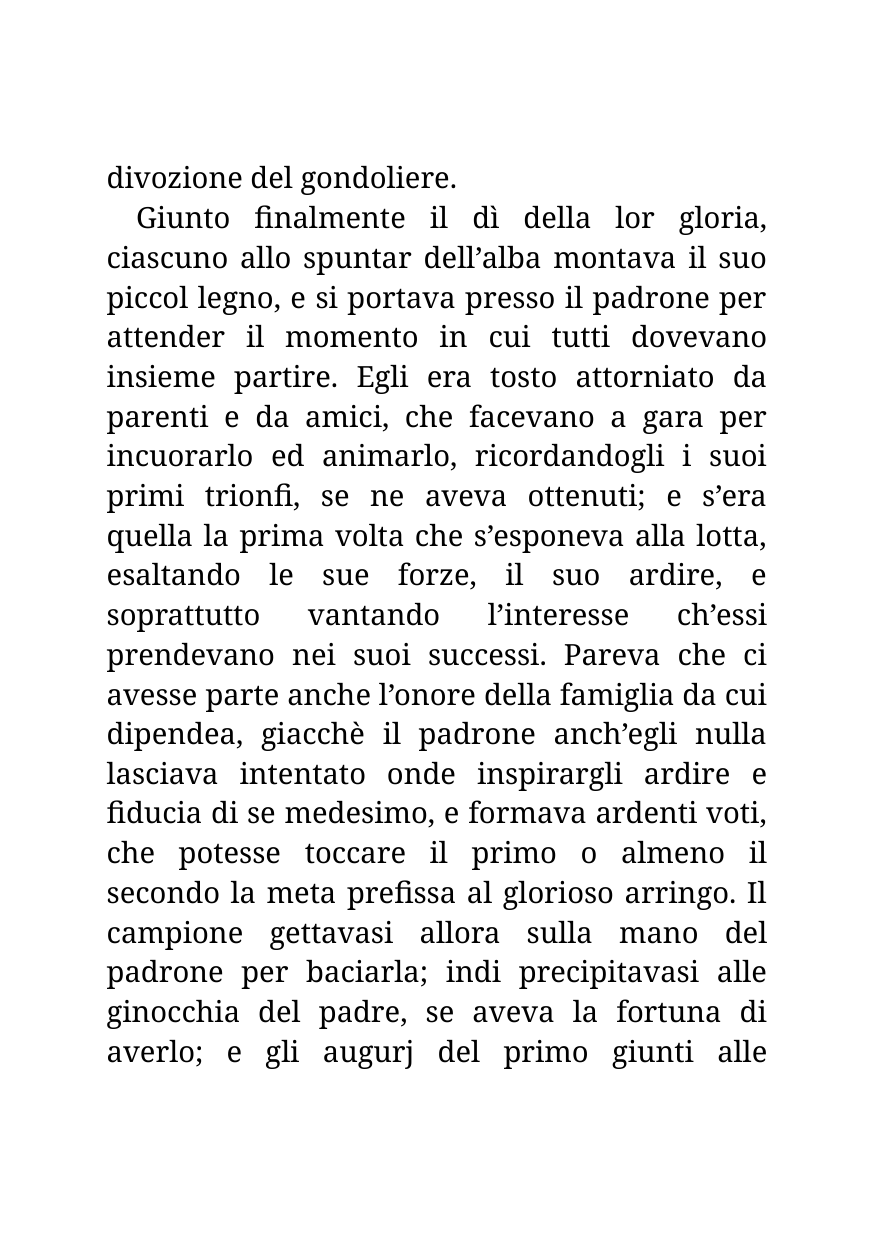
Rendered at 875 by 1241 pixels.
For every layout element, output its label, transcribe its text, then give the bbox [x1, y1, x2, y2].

text Giunto finalmente il dì della lor gloria, ciascuno allo spuntar dell’alba montava il suo piccol legno, e si portava presso il padrone per attender il momento in cui tutti dovevano insieme partire. Egli era tosto attorniato da parenti e da amici, che facevano a gara per incuorarlo ed animarlo, ricordandogli i suoi primi trionfi, se ne aveva ottenuti; e s’era quella la prima volta che s’esponeva alla lotta, esaltando le sue forze, il suo ardire, e soprattutto vantando l’interesse ch’essi prendevano nei suoi successi. Pareva che ci avesse parte anche l’onore della famiglia da cui dipendea, giacchè il padrone anch’egli nulla lasciava intentato onde inspirargli ardire e fiducia di se medesimo, e formava ardenti voti, che potesse toccare il primo o almeno il secondo la meta prefissa al glorioso arringo. Il campione gettavasi allora sulla mano del padrone per baciarla; indi precipitavasi alle ginocchia del padre, se aveva la fortuna di averlo; e gli augurj del primo giunti alle [106, 197, 768, 1071]
text divozione del gondoliere. [106, 158, 768, 197]
